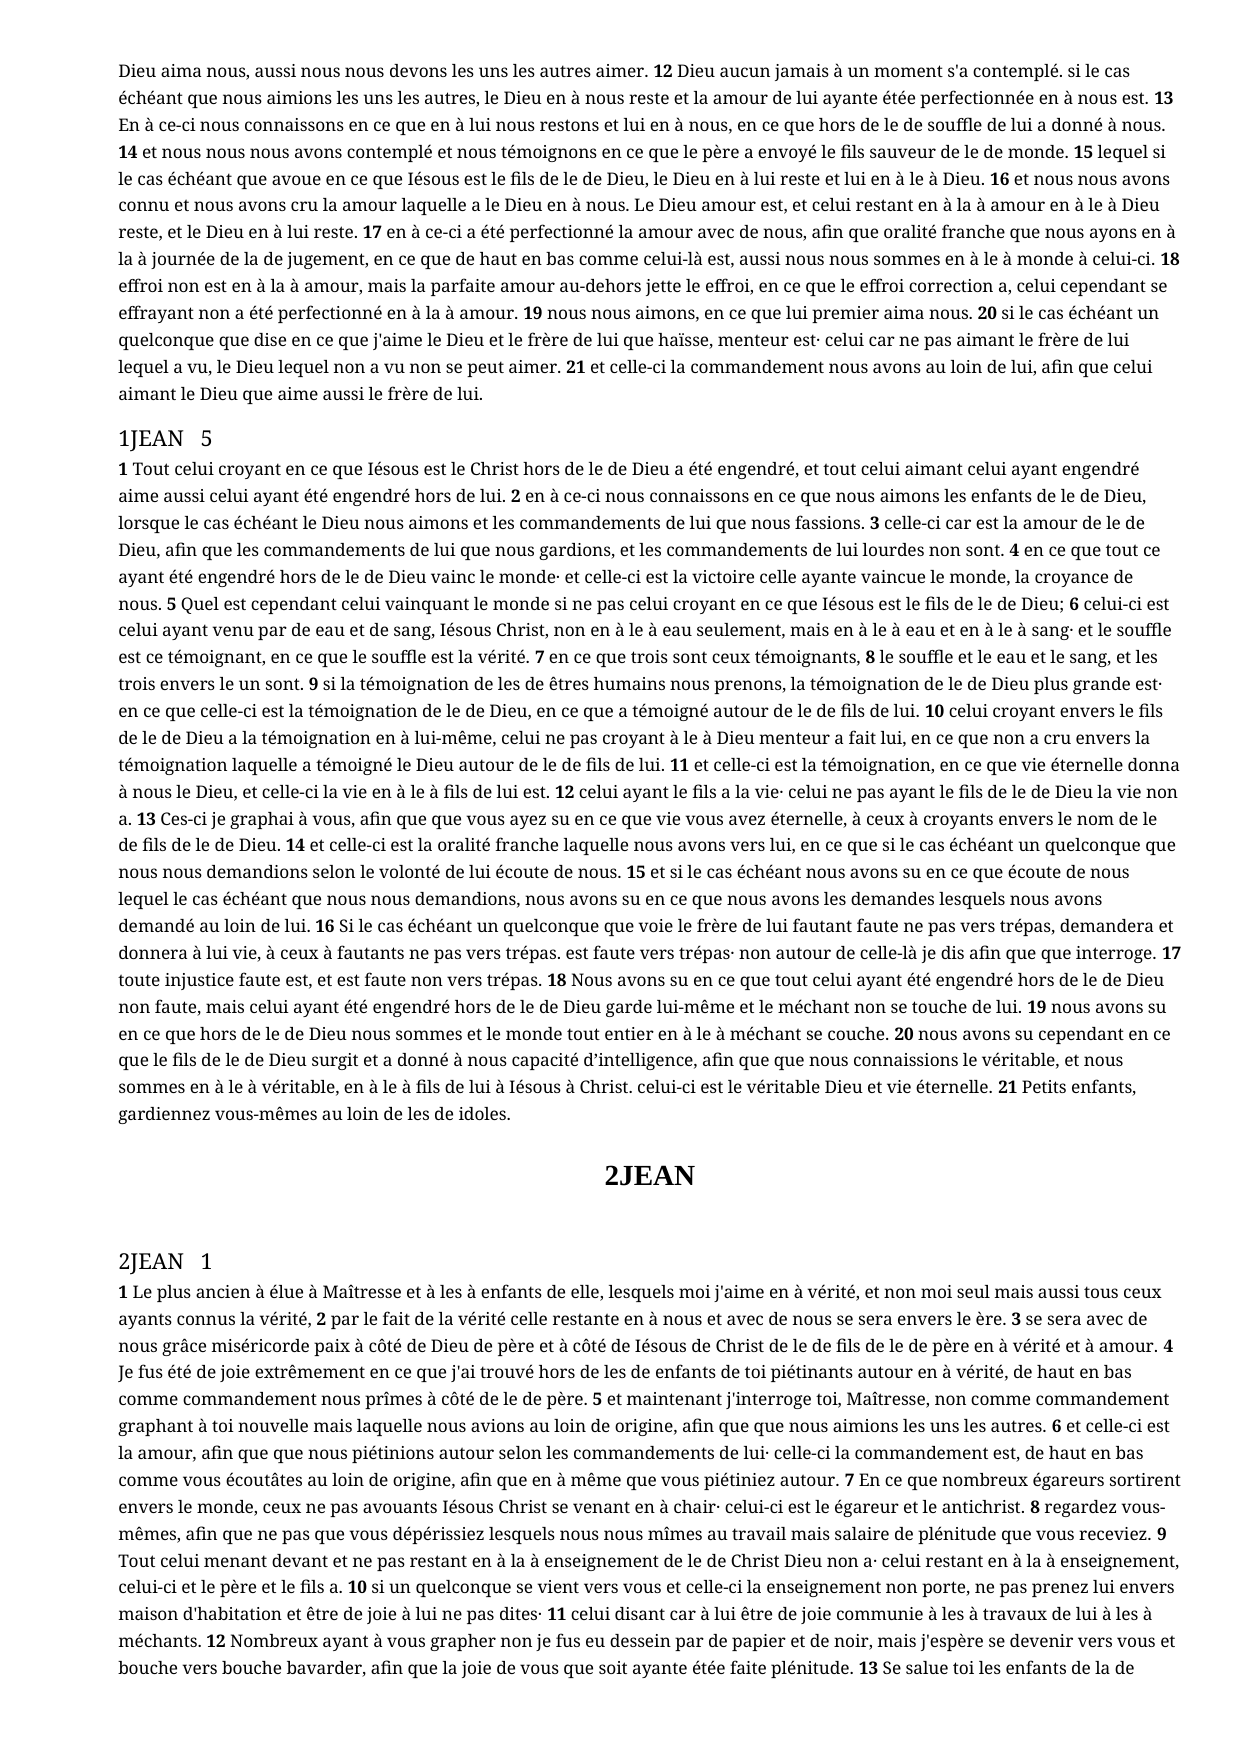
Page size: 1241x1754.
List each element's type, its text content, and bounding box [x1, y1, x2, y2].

text 1 Le plus ancien à élue à Maîtresse et à les à enfants de elle, lesquels moi j'aime en à vérité, et non moi seul mais aussi tous ceux ayants connus la vérité, 2 par le fait de la vérité celle restante en à nous et avec de nous se sera envers le ère. 3 se sera avec de nous grâce miséricorde paix à côté de Dieu de père et à côté de Iésous de Christ de le de fils de le de père en à vérité et à amour. 4 Je fus été de joie extrêmement en ce que j'ai trouvé hors de les de enfants de toi piétinants autour en à vérité, de haut en bas comme commandement nous prîmes à côté de le de père. 5 et maintenant j'interroge toi, Maîtresse, non comme commandement graphant à toi nouvelle mais laquelle nous avions au loin de origine, afin que que nous aimions les uns les autres. 6 et celle-ci est la amour, afin que que nous piétinions autour selon les commandements de lui· celle-ci la commandement est, de haut en bas comme vous écoutâtes au loin de origine, afin que en à même que vous piétiniez autour. 7 En ce que nombreux égareurs sortirent envers le monde, ceux ne pas avouants Iésous Christ se venant en à chair· celui-ci est le égareur et le antichrist. 8 regardez vous-mêmes, afin que ne pas que vous dépérissiez lesquels nous nous mîmes au travail mais salaire de plénitude que vous receviez. 9 Tout celui menant devant et ne pas restant en à la à enseignement de le de Christ Dieu non a· celui restant en à la à enseignement, celui-ci et le père et le fils a. 10 si un quelconque se vient vers vous et celle-ci la enseignement non porte, ne pas prenez lui envers maison d'habitation et être de joie à lui ne pas dites· 11 celui disant car à lui être de joie communie à les à travaux de lui à les à méchants. 12 Nombreux ayant à vous grapher non je fus eu dessein par de papier et de noir, mais j'espère se devenir vers vous et bouche vers bouche bavarder, afin que la joie de vous que soit ayante étée faite plénitude. 13 Se salue toi les enfants de la de [118, 1280, 1181, 1679]
text Dieu aima nous, aussi nous nous devons les uns les autres aimer. 12 Dieu aucun jamais à un moment s'a contemplé. si le cas échéant que nous aimions les uns les autres, le Dieu en à nous reste et la amour de lui ayante étée perfectionnée en à nous est. 13 En à ce-ci nous connaissons en ce que en à lui nous restons et lui en à nous, en ce que hors de le de souffle de lui a donné à nous. 14 et nous nous nous avons contemplé et nous témoignons en ce que le père a envoyé le fils sauveur de le de monde. 15 lequel si le cas échéant que avoue en ce que Iésous est le fils de le de Dieu, le Dieu en à lui reste et lui en à le à Dieu. 16 et nous nous avons connu et nous avons cru la amour laquelle a le Dieu en à nous. Le Dieu amour est, et celui restant en à la à amour en à le à Dieu reste, et le Dieu en à lui reste. 17 en à ce-ci a été perfectionné la amour avec de nous, afin que oralité franche que nous ayons en à la à journée de la de jugement, en ce que de haut en bas comme celui-là est, aussi nous nous sommes en à le à monde à celui-ci. 18 effroi non est en à la à amour, mais la parfaite amour au-dehors jette le effroi, en ce que le effroi correction a, celui cependant se effrayant non a été perfectionné en à la à amour. 19 nous nous aimons, en ce que lui premier aima nous. 20 si le cas échéant un quelconque que dise en ce que j'aime le Dieu et le frère de lui que haïsse, menteur est· celui car ne pas aimant le frère de lui lequel a vu, le Dieu lequel non a vu non se peut aimer. 21 et celle-ci la commandement nous avons au loin de lui, afin que celui aimant le Dieu que aime aussi le frère de lui. [118, 59, 1181, 405]
text 1 Tout celui croyant en ce que Iésous est le Christ hors de le de Dieu a été engendré, et tout celui aimant celui ayant engendré aime aussi celui ayant été engendré hors de lui. 2 en à ce-ci nous connaissons en ce que nous aimons les enfants de le de Dieu, lorsque le cas échéant le Dieu nous aimons et les commandements de lui que nous fassions. 3 celle-ci car est la amour de le de Dieu, afin que les commandements de lui que nous gardions, et les commandements de lui lourdes non sont. 4 en ce que tout ce ayant été engendré hors de le de Dieu vainc le monde· et celle-ci est la victoire celle ayante vaincue le monde, la croyance de nous. 5 Quel est cependant celui vainquant le monde si ne pas celui croyant en ce que Iésous est le fils de le de Dieu; 6 celui-ci est celui ayant venu par de eau et de sang, Iésous Christ, non en à le à eau seulement, mais en à le à eau et en à le à sang· et le souffle est ce témoignant, en ce que le souffle est la vérité. 7 en ce que trois sont ceux témoignants, 8 le souffle et le eau et le sang, et les trois envers le un sont. 9 si la témoignation de les de êtres humains nous prenons, la témoignation de le de Dieu plus grande est· en ce que celle-ci est la témoignation de le de Dieu, en ce que a témoigné autour de le de fils de lui. 10 celui croyant envers le fils de le de Dieu a la témoignation en à lui-même, celui ne pas croyant à le à Dieu menteur a fait lui, en ce que non a cru envers la témoignation laquelle a témoigné le Dieu autour de le de fils de lui. 11 et celle-ci est la témoignation, en ce que vie éternelle donna à nous le Dieu, et celle-ci la vie en à le à fils de lui est. 12 celui ayant le fils a la vie· celui ne pas ayant le fils de le de Dieu la vie non a. 13 Ces-ci je graphai à vous, afin que que vous ayez su en ce que vie vous avez éternelle, à ceux à croyants envers le nom de le de fils de le de Dieu. 14 et celle-ci est la oralité franche laquelle nous avons vers lui, en ce que si le cas échéant un quelconque que nous nous demandions selon le volonté de lui écoute de nous. 15 et si le cas échéant nous avons su en ce que écoute de nous lequel le cas échéant que nous nous demandions, nous avons su en ce que nous avons les demandes lesquels nous avons demandé au loin de lui. 16 Si le cas échéant un quelconque que voie le frère de lui fautant faute ne pas vers trépas, demandera et donnera à lui vie, à ceux à fautants ne pas vers trépas. est faute vers trépas· non autour de celle-là je dis afin que que interroge. 17 toute injustice faute est, et est faute non vers trépas. 18 Nous avons su en ce que tout celui ayant été engendré hors de le de Dieu non faute, mais celui ayant été engendré hors de le de Dieu garde lui-même et le méchant non se touche de lui. 19 nous avons su en ce que hors de le de Dieu nous sommes et le monde tout entier en à le à méchant se couche. 20 nous avons su cependant en ce que le fils de le de Dieu surgit et a donné à nous capacité d’intelligence, afin que que nous connaissions le véritable, et nous sommes en à le à véritable, en à le à fils de lui à Iésous à Christ. celui-ci est le véritable Dieu et vie éternelle. 21 Petits enfants, gardiennez vous-mêmes au loin de les de idoles. [118, 457, 1181, 1126]
subtitle 2JEAN [118, 1158, 1181, 1192]
text 2JEAN 1 [118, 1246, 1181, 1276]
text 1JEAN 5 [118, 423, 1181, 453]
